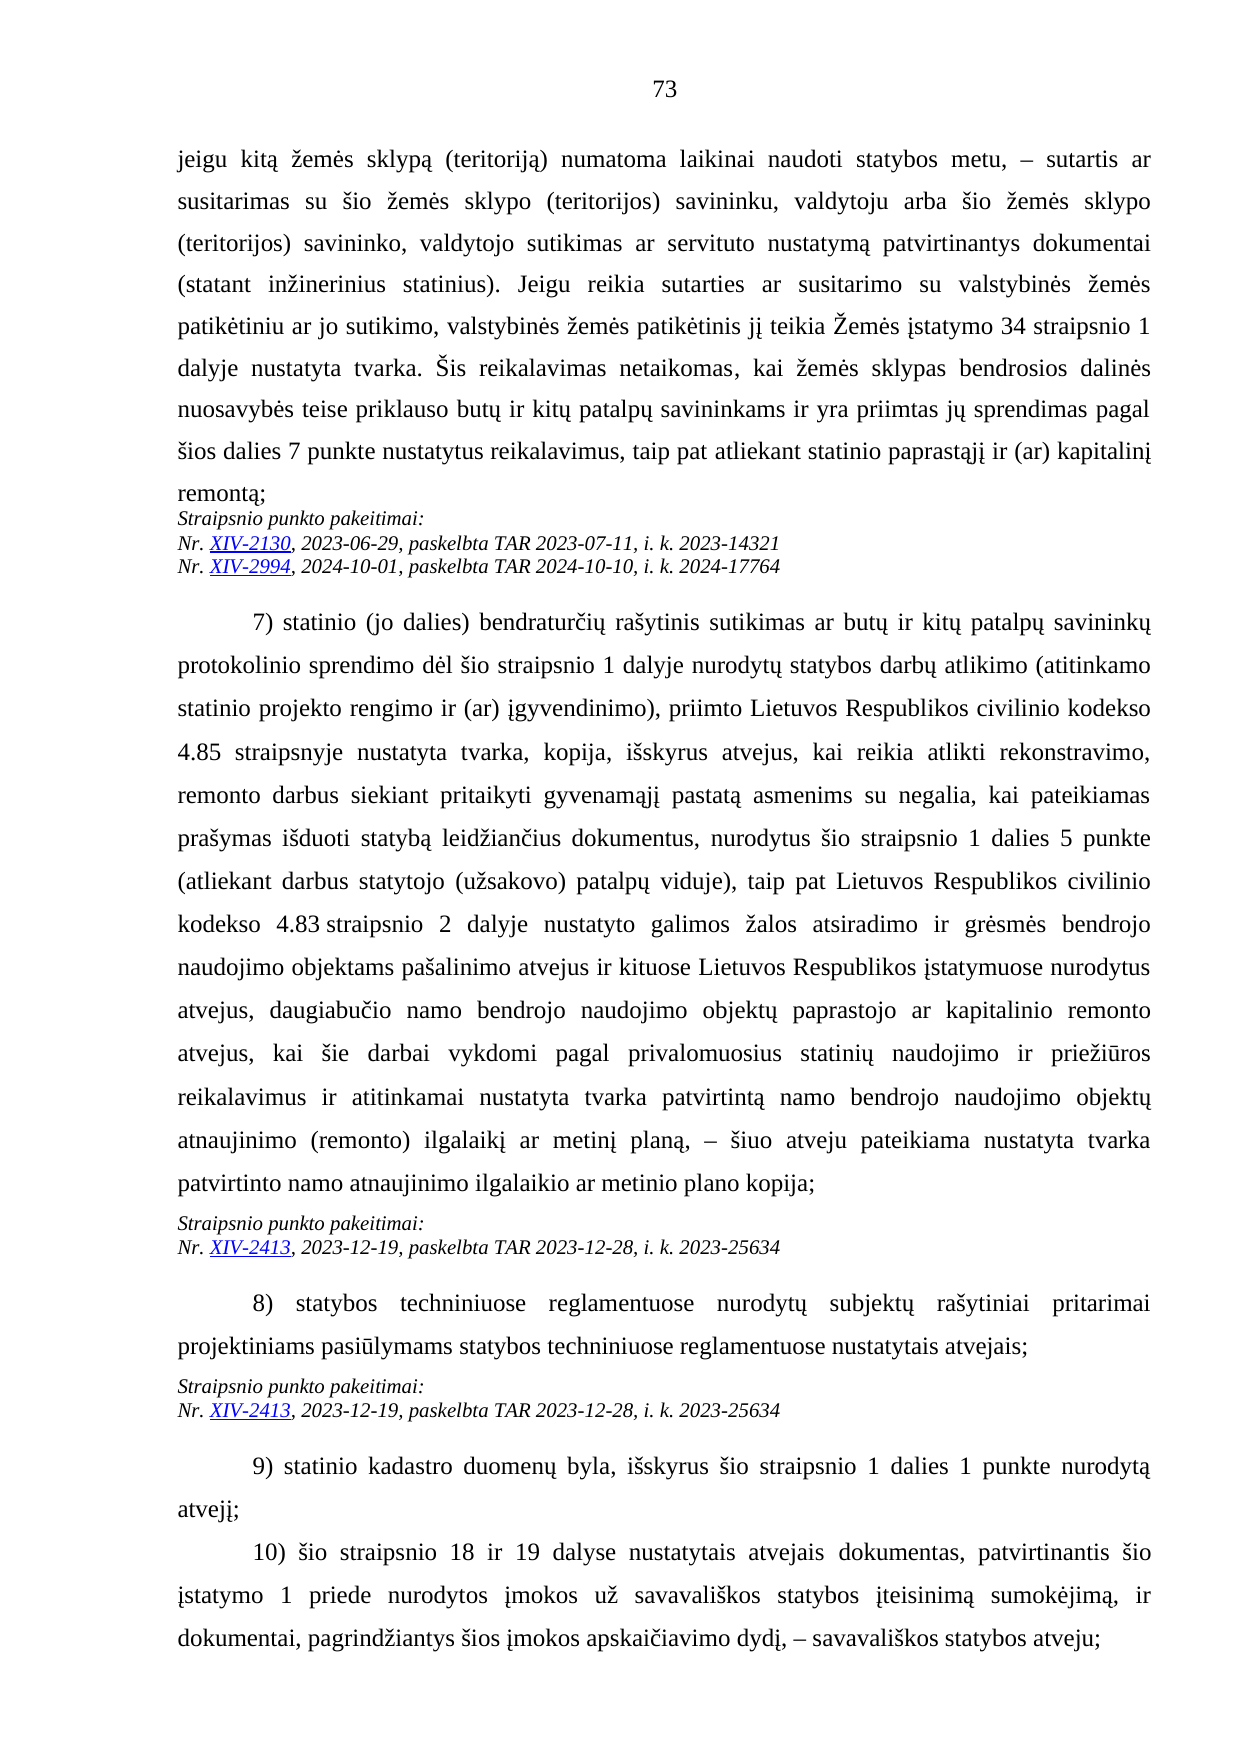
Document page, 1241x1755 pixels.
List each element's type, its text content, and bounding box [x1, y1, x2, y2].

text Straipsnio punkto pakeitimai: [177, 1211, 1152, 1235]
text Straipsnio punkto pakeitimai: [177, 1374, 1152, 1398]
text Nr. XIV-2130, 2023-06-29, paskelbta TAR 2023-07-11, i. k. 2023-14321 [177, 530, 1152, 554]
text jeigu kitą žemės sklypą (teritoriją) numatoma laikinai naudoti statybos metu, – sutartis ar susitarimas su šio žemės sklypo (teritorijos) savininku, valdytoju arba šio žemės sklypo (teritorijos) savininko, valdytojo sutikimas ar servituto nustatymą patvirtinantys dokumentai (statant inžinerinius statinius). Jeigu reikia sutarties ar susitarimo su valstybinės žemės patikėtiniu ar jo sutikimo, valstybinės žemės patikėtinis jį teikia Žemės įstatymo 34 straipsnio 1 dalyje nustatyta tvarka. Šis reikalavimas netaikomas, kai žemės sklypas bendrosios dalinės nuosavybės teise priklauso butų ir kitų patalpų savininkams ir yra priimtas jų sprendimas pagal šios dalies 7 punkte nustatytus reikalavimus, taip pat atliekant statinio paprastąjį ir (ar) kapitalinį remontą; [177, 131, 1152, 506]
text Nr. XIV-2413, 2023-12-19, paskelbta TAR 2023-12-28, i. k. 2023-25634 [177, 1398, 1152, 1422]
text Nr. XIV-2413, 2023-12-19, paskelbta TAR 2023-12-28, i. k. 2023-25634 [177, 1235, 1152, 1259]
text 9) statinio kadastro duomenų byla, išskyrus šio straipsnio 1 dalies 1 punkte nurodytą atvejį; [177, 1451, 1152, 1523]
text 10) šio straipsnio 18 ir 19 dalyse nustatytais atvejais dokumentas, patvirtinantis šio įstatymo 1 priede nurodytos įmokos už savavališkos statybos įteisinimą sumokėjimą, ir dokumentai, pagrindžiantys šios įmokos apskaičiavimo dydį, – savavališkos statybos atveju; [177, 1537, 1152, 1652]
text 8) statybos techniniuose reglamentuose nurodytų subjektų rašytiniai pritarimai projektiniams pasiūlymams statybos techniniuose reglamentuose nustatytais atvejais; [177, 1288, 1152, 1360]
text 7) statinio (jo dalies) bendraturčių rašytinis sutikimas ar butų ir kitų patalpų savininkų protokolinio sprendimo dėl šio straipsnio 1 dalyje nurodytų statybos darbų atlikimo (atitinkamo statinio projekto rengimo ir (ar) įgyvendinimo), priimto Lietuvos Respublikos civilinio kodekso 4.85 straipsnyje nustatyta tvarka, kopija, išskyrus atvejus, kai reikia atlikti rekonstravimo, remonto darbus siekiant pritaikyti gyvenamąjį pastatą asmenims su negalia, kai pateikiamas prašymas išduoti statybą leidžiančius dokumentus, nurodytus šio straipsnio 1 dalies 5 punkte (atliekant darbus statytojo (užsakovo) patalpų viduje), taip pat Lietuvos Respublikos civilinio kodekso 4.83 straipsnio 2 dalyje nustatyto galimos žalos atsiradimo ir grėsmės bendrojo naudojimo objektams pašalinimo atvejus ir kituose Lietuvos Respublikos įstatymuose nurodytus atvejus, daugiabučio namo bendrojo naudojimo objektų paprastojo ar kapitalinio remonto atvejus, kai šie darbai vykdomi pagal privalomuosius statinių naudojimo ir priežiūros reikalavimus ir atitinkamai nustatyta tvarka patvirtintą namo bendrojo naudojimo objektų atnaujinimo (remonto) ilgalaikį ar metinį planą, – šiuo atveju pateikiama nustatyta tvarka patvirtinto namo atnaujinimo ilgalaikio ar metinio plano kopija; [177, 607, 1152, 1197]
text Straipsnio punkto pakeitimai: [177, 506, 1152, 530]
text Nr. XIV-2994, 2024-10-01, paskelbta TAR 2024-10-10, i. k. 2024-17764 [177, 554, 1152, 578]
